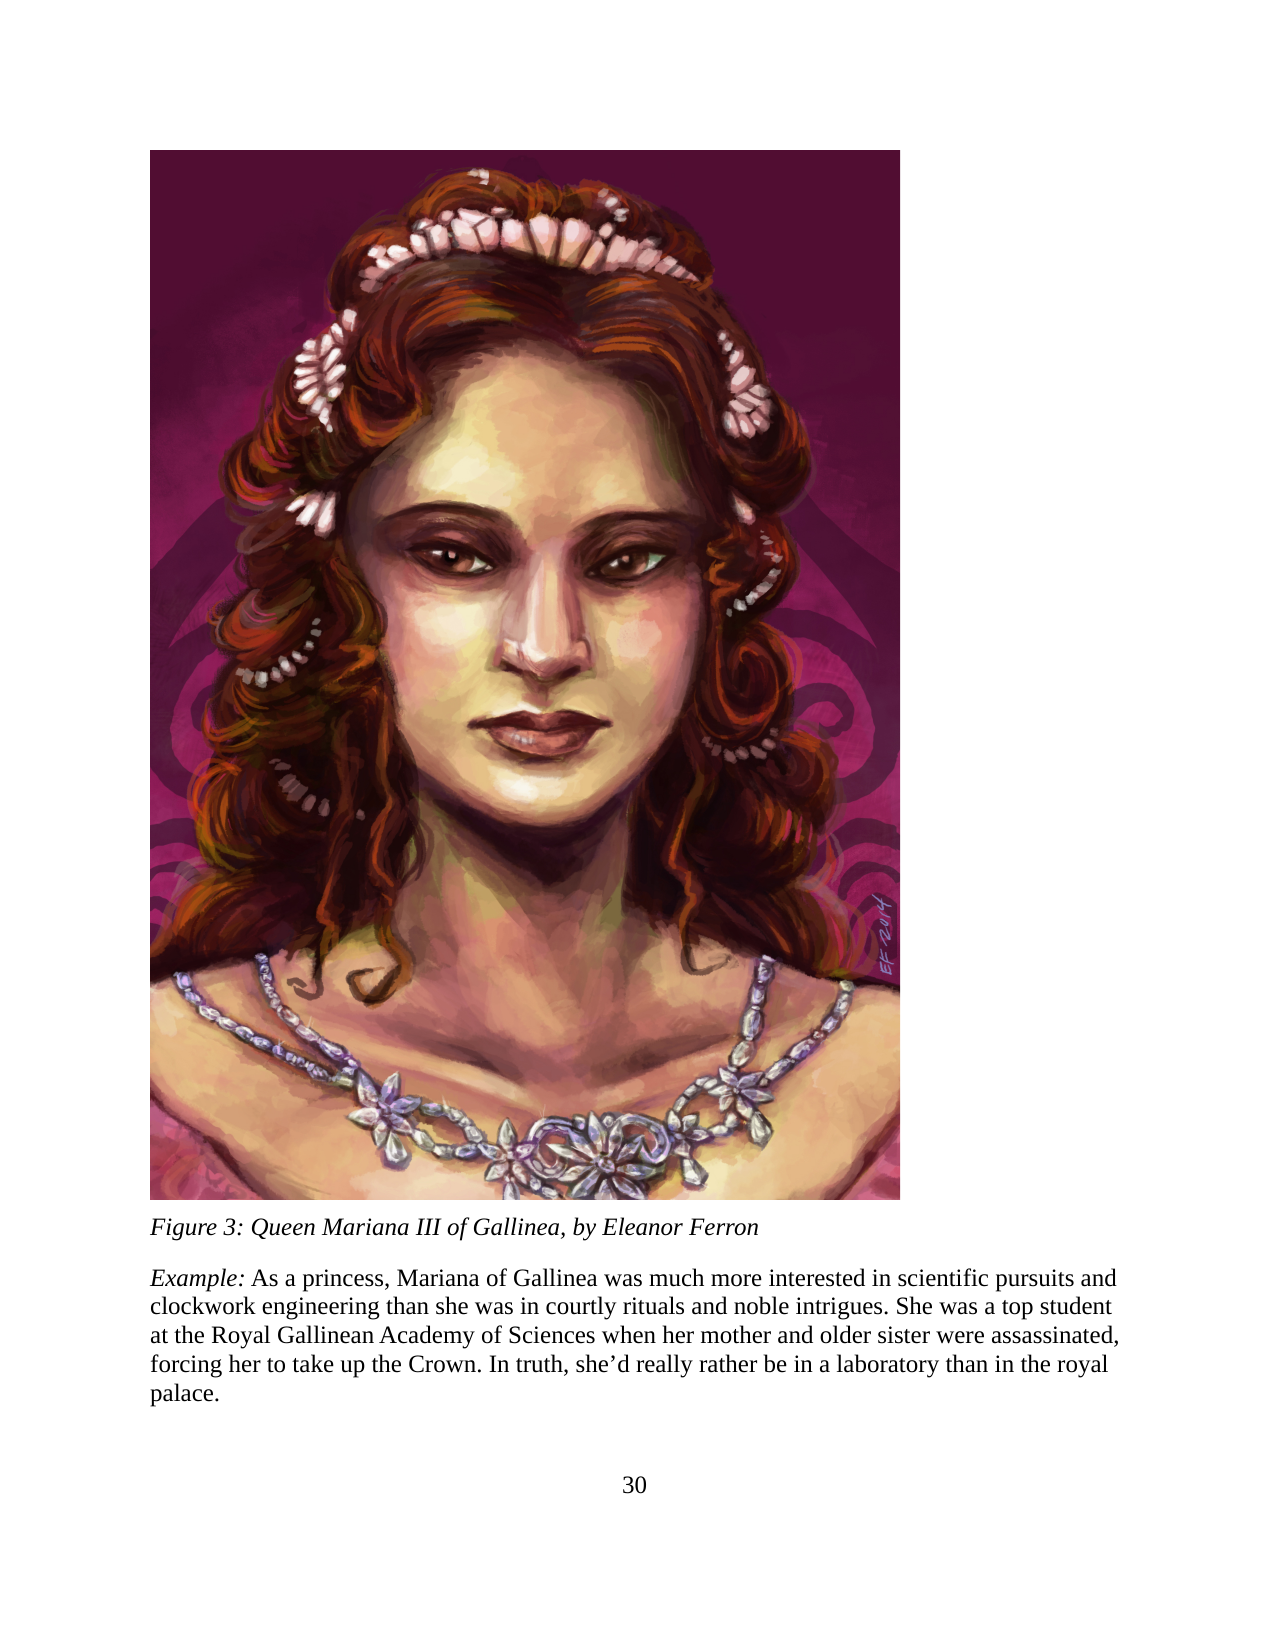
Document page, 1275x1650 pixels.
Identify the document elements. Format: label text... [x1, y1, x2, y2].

text Example: As a princess, Mariana of Gallinea was much more interested in scientific pursuits and clockwork engineering than she was in courtly rituals and noble intrigues. She was a top student at the Royal Gallinean Academy of Sciences when her mother and older sister were assassinated, forcing her to take up the Crown. In truth, she’d really rather be in a laboratory than in the royal palace. [150, 1263, 1125, 1406]
text Figure 3: Queen Mariana III of Gallinea, by Eleanor Ferron [150, 1212, 1125, 1241]
picture [150, 150, 901, 1200]
